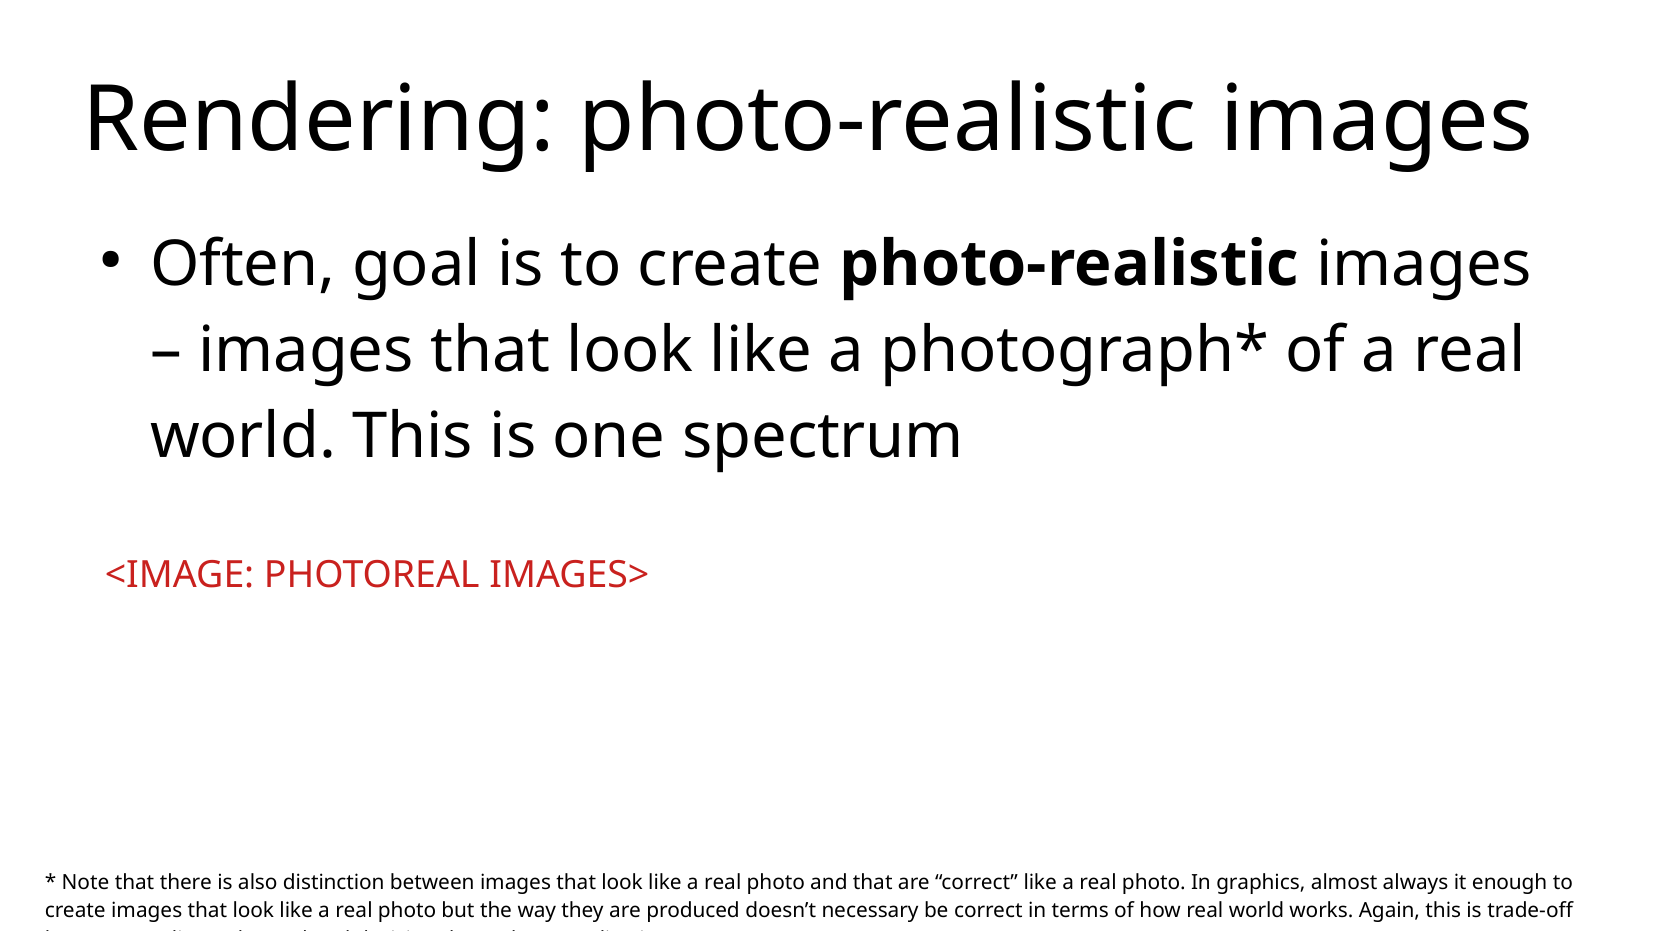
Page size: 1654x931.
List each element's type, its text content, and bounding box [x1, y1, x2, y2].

text_box * Note that there is also distinction between images that look like a real photo and that are “correct” like a real photo. In graphics, almost always it enough to create images that look like a real photo but the way they are produced doesn’t necessary be correct in terms of how real world works. Again, this is trade-off between quality and speed and decision depends on application. [30, 860, 1621, 931]
title Rendering: photo-realistic images [82, 37, 1571, 193]
list Often, goal is to create photo-realistic images – images that look like a photograph* of a real world. This is one spectrum [82, 217, 1571, 481]
text_box <IMAGE: PHOTOREAL IMAGES> [90, 540, 1126, 602]
